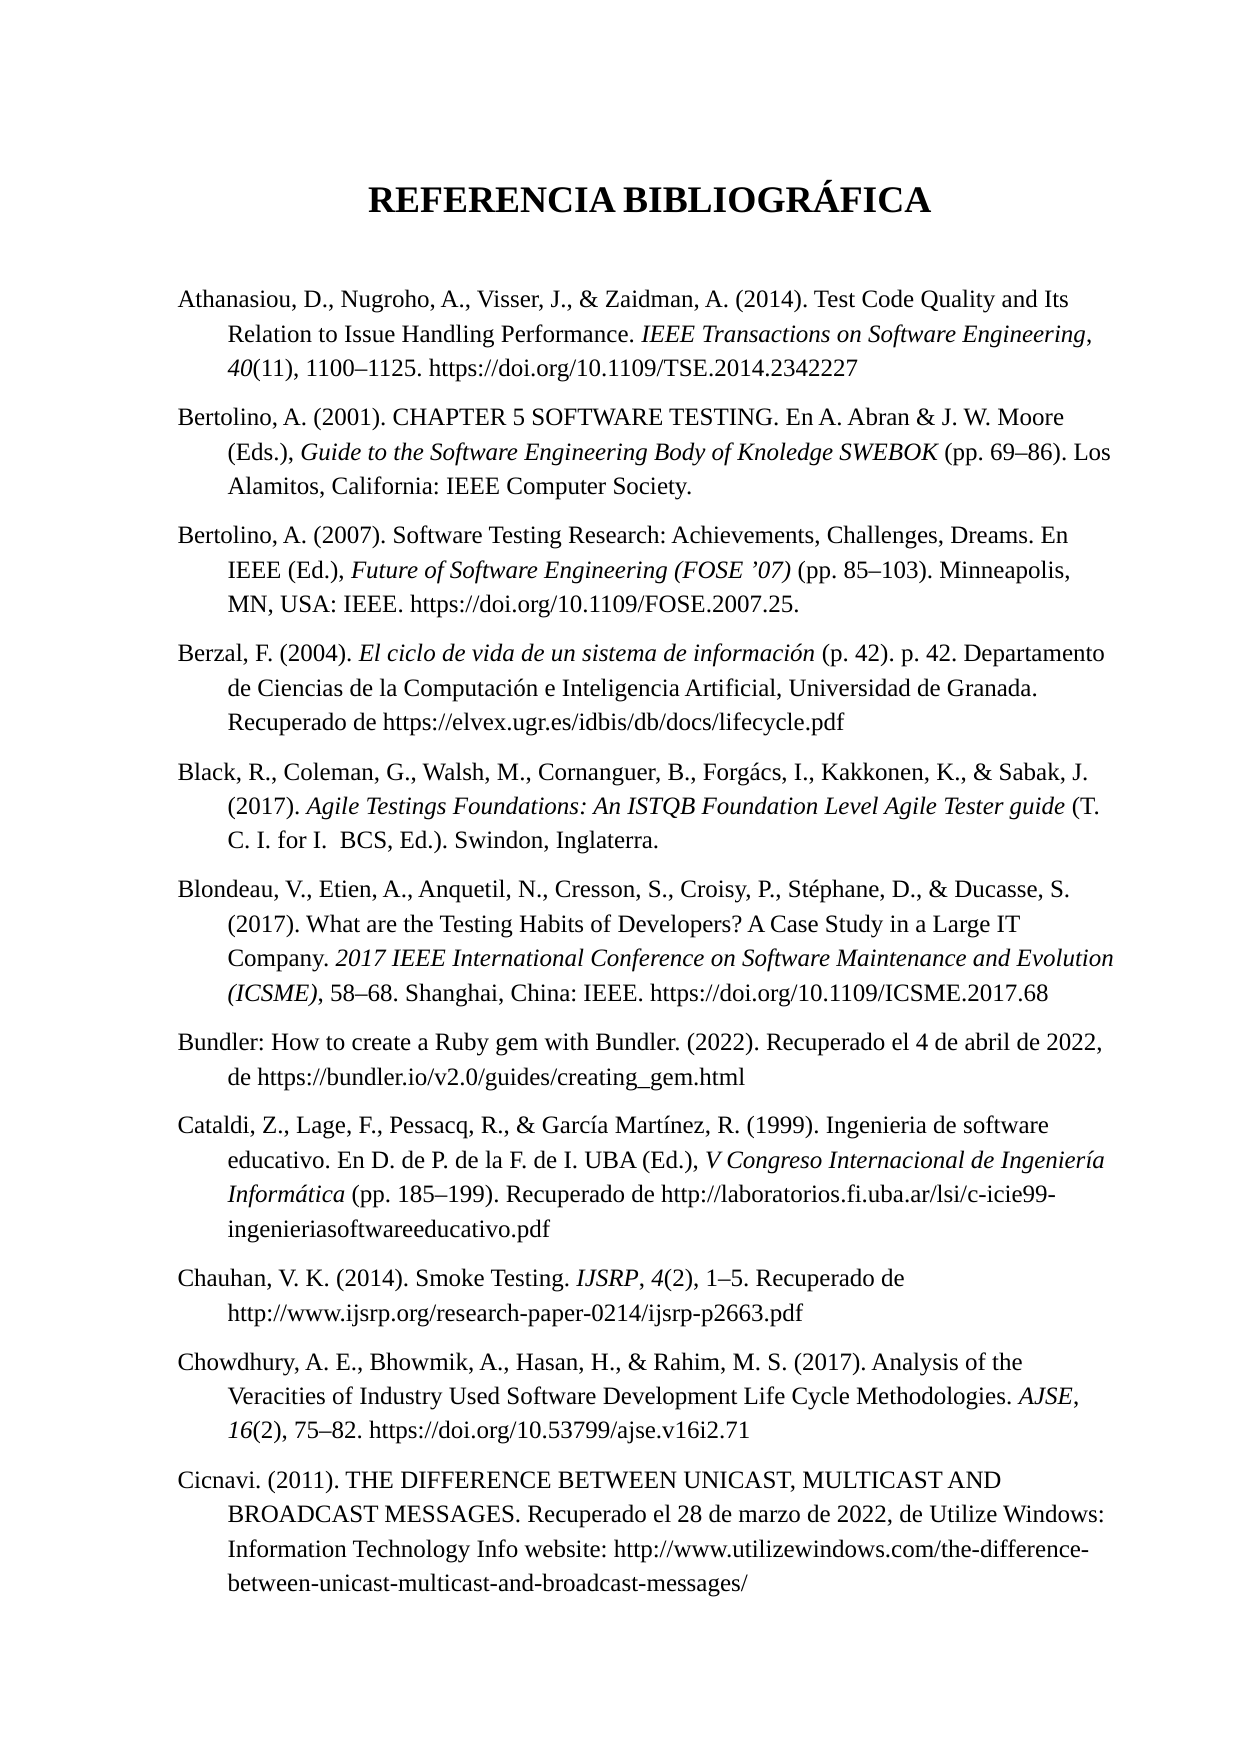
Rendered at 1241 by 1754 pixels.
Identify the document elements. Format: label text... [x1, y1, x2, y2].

text Chauhan, V. K. (2014). Smoke Testing. IJSRP, 4(2), 1–5. Recuperado de http://www.ijsrp.org/research-paper-0214/ijsrp-p2663.pdf [177, 1263, 1122, 1326]
text Cataldi, Z., Lage, F., Pessacq, R., & García Martínez, R. (1999). Ingenieria de software educativo. En D. de P. de la F. de I. UBA (Ed.), V Congreso Internacional de Ingeniería Informática (pp. 185–199). Recuperado de http://laboratorios.fi.uba.ar/lsi/c-icie99-ingenieriasoftwareeducativo.pdf [177, 1111, 1122, 1243]
text Cicnavi. (2011). THE DIFFERENCE BETWEEN UNICAST, MULTICAST AND BROADCAST MESSAGES. Recuperado el 28 de marzo de 2022, de Utilize Windows: Information Technology Info website: http://www.utilizewindows.com/the-difference-between-unicast-multicast-and-broadcast-messages/ [177, 1465, 1122, 1597]
text Bundler: How to create a Ruby gem with Bundler. (2022). Recuperado el 4 de abril de 2022, de https://bundler.io/v2.0/guides/creating_gem.html [177, 1027, 1122, 1090]
text Bertolino, A. (2007). Software Testing Research: Achievements, Challenges, Dreams. En IEEE (Ed.), Future of Software Engineering (FOSE ’07) (pp. 85–103). Minneapolis, MN, USA: IEEE. https://doi.org/10.1109/FOSE.2007.25. [177, 521, 1122, 618]
text Chowdhury, A. E., Bhowmik, A., Hasan, H., & Rahim, M. S. (2017). Analysis of the Veracities of Industry Used Software Development Life Cycle Methodologies. AJSE, 16(2), 75–82. https://doi.org/10.53799/ajse.v16i2.71 [177, 1347, 1122, 1444]
text Black, R., Coleman, G., Walsh, M., Cornanguer, B., Forgács, I., Kakkonen, K., & Sabak, J. (2017). Agile Testings Foundations: An ISTQB Foundation Level Agile Tester guide (T. C. I. for I. ‎ BCS, Ed.). Swindon, Inglaterra. [177, 757, 1122, 854]
list Referencia Bibliográfica [177, 177, 1122, 220]
text Blondeau, V., Etien, A., Anquetil, N., Cresson, S., Croisy, P., Stéphane, D., & Ducasse, S. (2017). What are the Testing Habits of Developers? A Case Study in a Large IT Company. 2017 IEEE International Conference on Software Maintenance and Evolution (ICSME), 58–68. Shanghai, China: IEEE. https://doi.org/10.1109/ICSME.2017.68 [177, 874, 1122, 1007]
text Berzal, F. (2004). El ciclo de vida de un sistema de información (p. 42). p. 42. Departamento de Ciencias de la Computación e Inteligencia Artificial, Universidad de Granada. Recuperado de https://elvex.ugr.es/idbis/db/docs/lifecycle.pdf [177, 638, 1122, 736]
text Bertolino, A. (2001). CHAPTER 5 SOFTWARE TESTING. En A. Abran & J. W. Moore (Eds.), Guide to the Software Engineering Body of Knoledge SWEBOK (pp. 69–86). Los Alamitos, California: IEEE Computer Society. [177, 402, 1122, 500]
text Athanasiou, D., Nugroho, A., Visser, J., & Zaidman, A. (2014). Test Code Quality and Its Relation to Issue Handling Performance. IEEE Transactions on Software Engineering, 40(11), 1100–1125. https://doi.org/10.1109/TSE.2014.2342227 [177, 284, 1122, 382]
